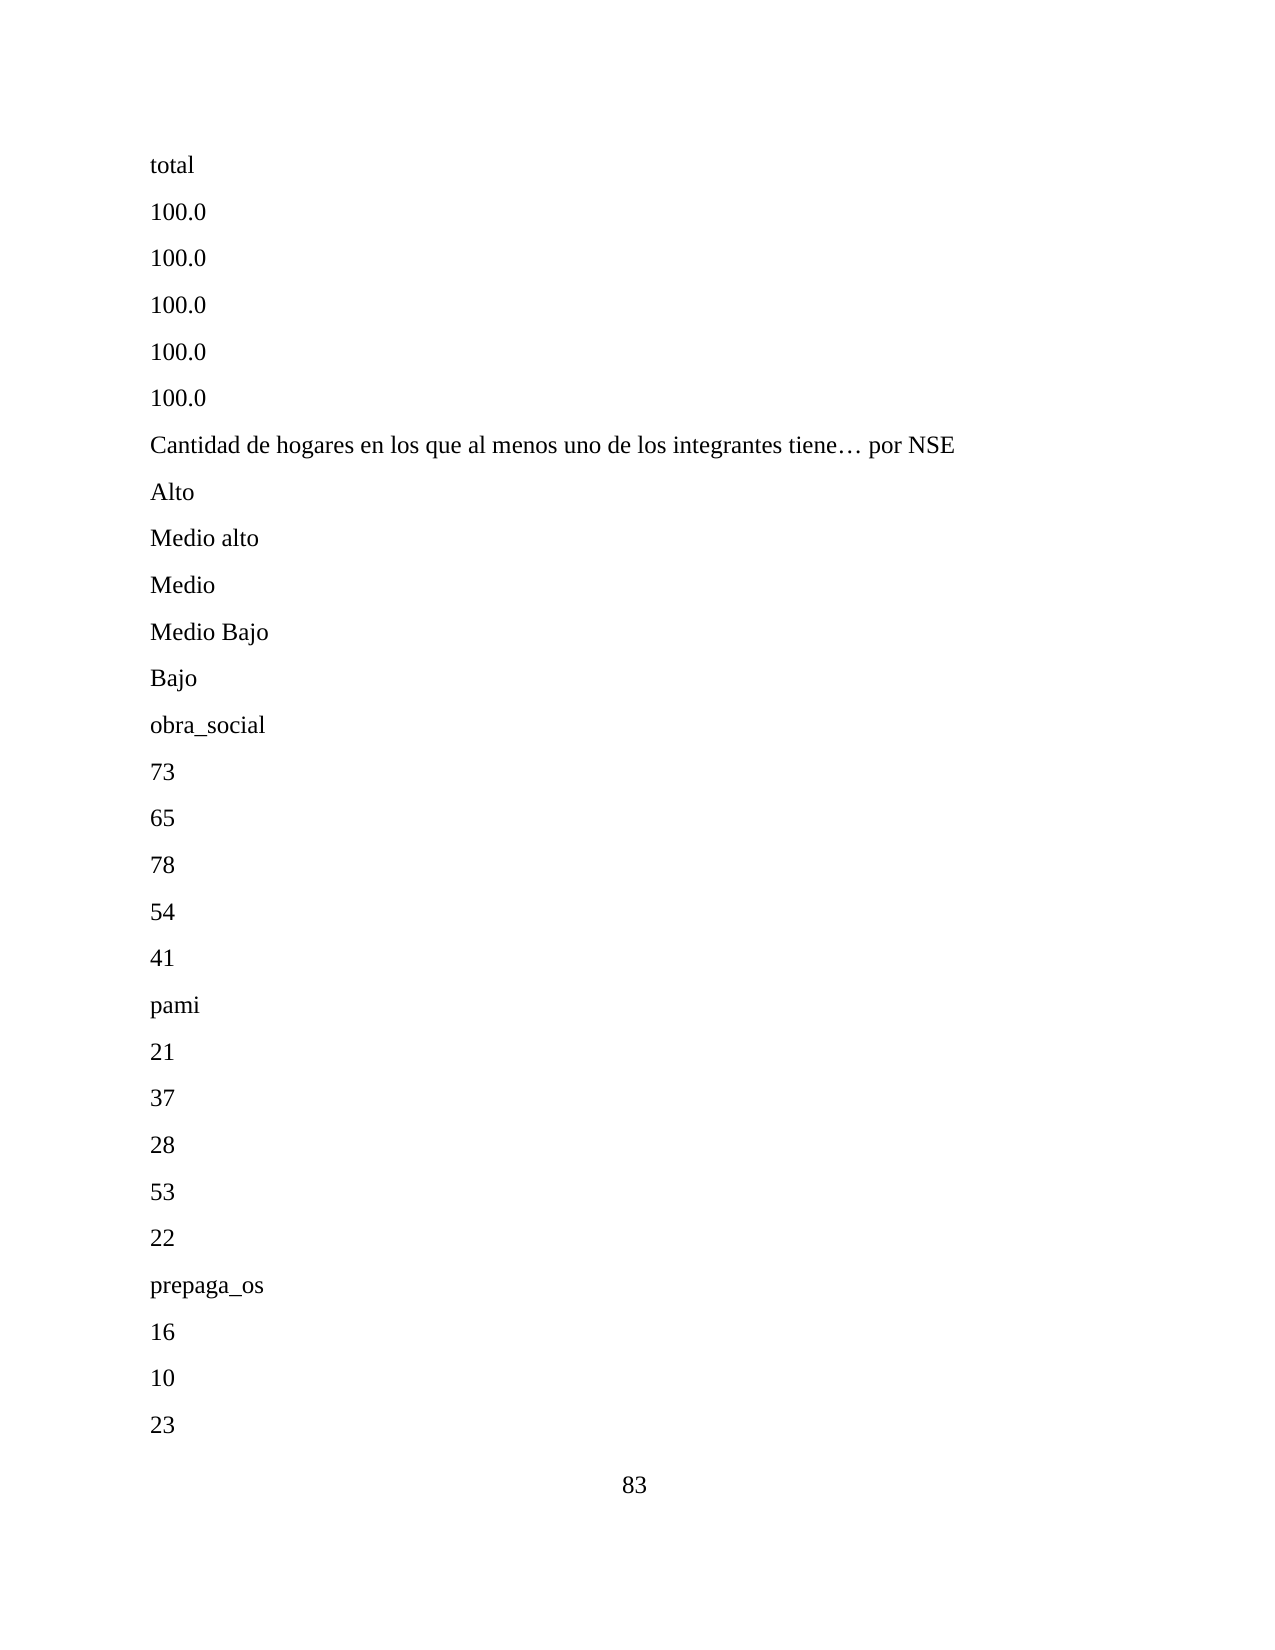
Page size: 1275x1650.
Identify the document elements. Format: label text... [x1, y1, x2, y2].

text total [150, 150, 1125, 179]
text Cantidad de hogares en los que al menos uno de los integrantes tiene… por NSE [150, 430, 1125, 459]
text 54 [150, 897, 1125, 925]
text Alto [150, 477, 1125, 505]
text 73 [150, 757, 1125, 785]
text 100.0 [150, 337, 1125, 365]
text 100.0 [150, 197, 1125, 225]
text 22 [150, 1223, 1125, 1252]
text 100.0 [150, 383, 1125, 412]
text 65 [150, 803, 1125, 832]
text prepaga_os [150, 1270, 1125, 1299]
text Medio alto [150, 523, 1125, 552]
text obra_social [150, 710, 1125, 739]
text 100.0 [150, 290, 1125, 319]
text 53 [150, 1177, 1125, 1205]
text 10 [150, 1363, 1125, 1392]
text Bajo [150, 663, 1125, 692]
text pami [150, 990, 1125, 1019]
text 41 [150, 943, 1125, 972]
text 23 [150, 1410, 1125, 1439]
text 37 [150, 1083, 1125, 1112]
text Medio [150, 570, 1125, 599]
text 100.0 [150, 243, 1125, 272]
text 78 [150, 850, 1125, 879]
text 21 [150, 1037, 1125, 1065]
text Medio Bajo [150, 617, 1125, 645]
text 16 [150, 1317, 1125, 1345]
text 28 [150, 1130, 1125, 1159]
